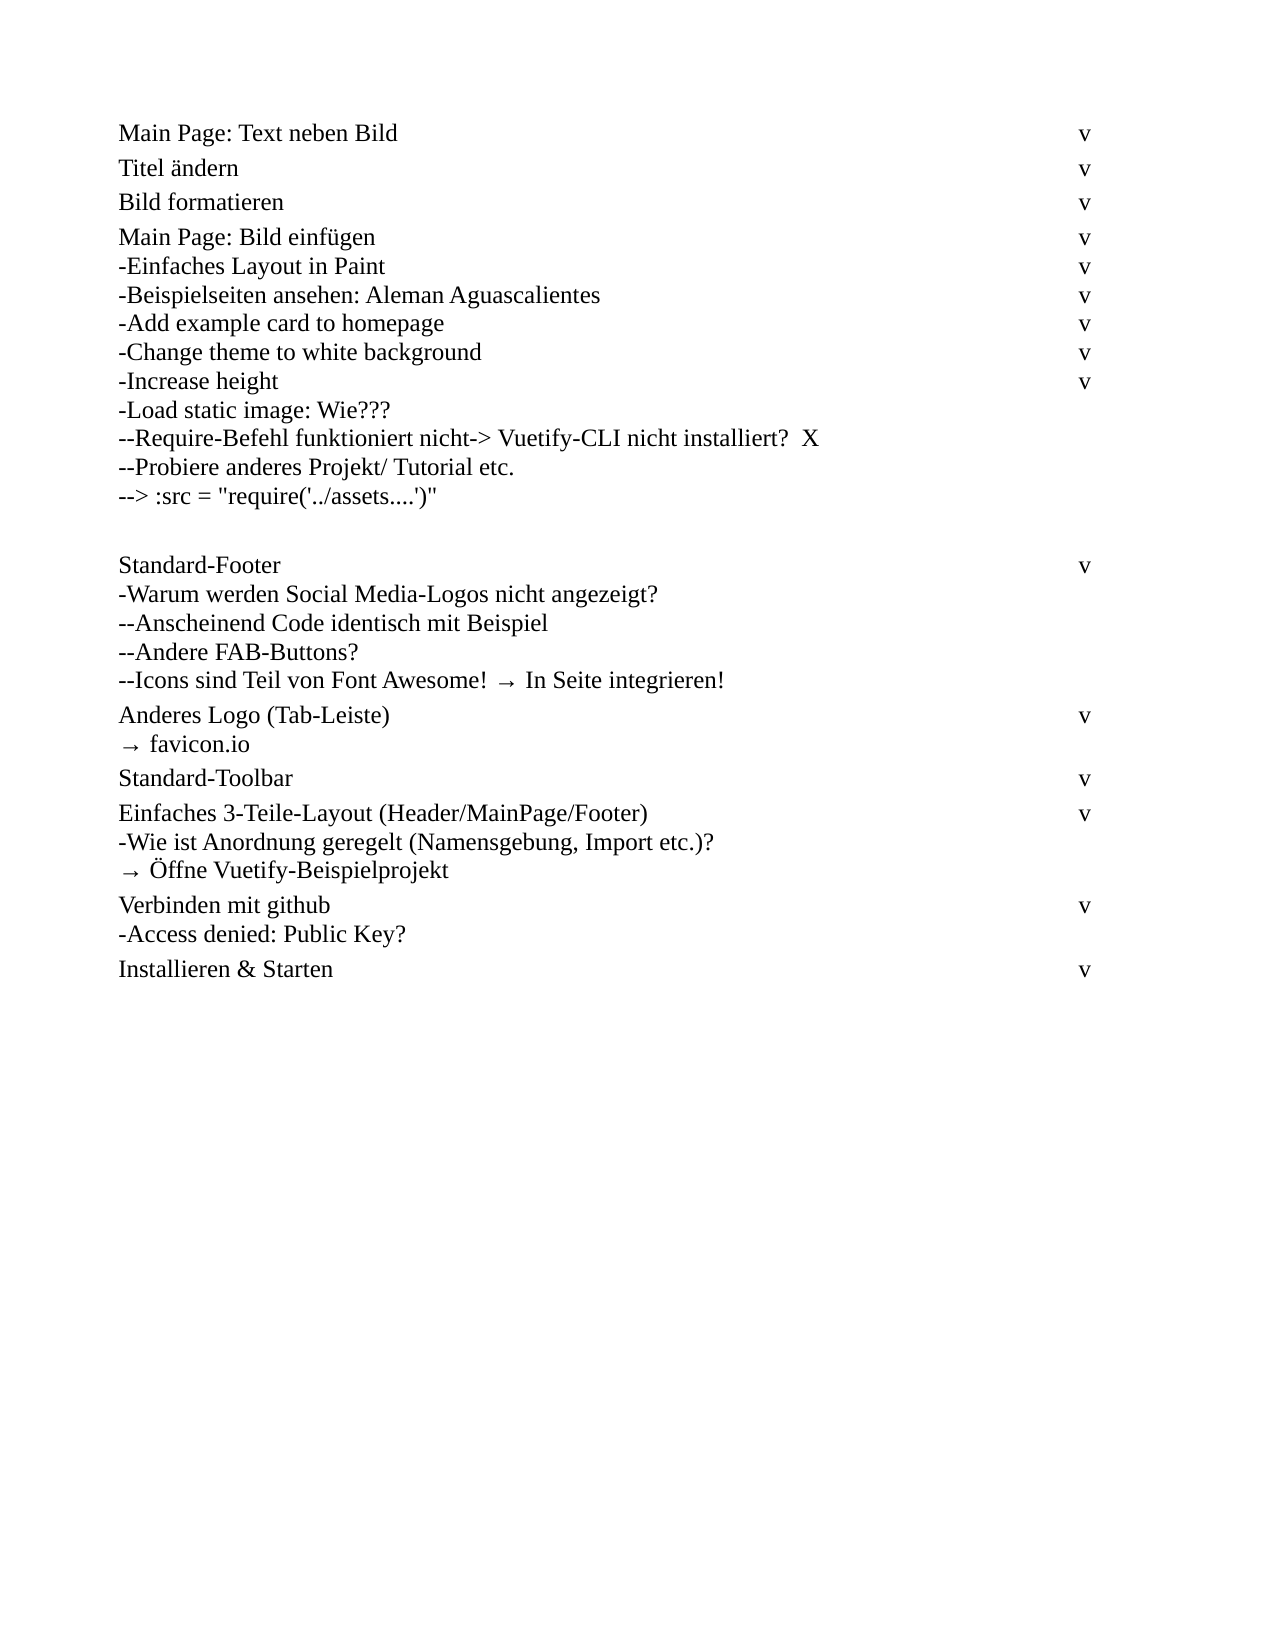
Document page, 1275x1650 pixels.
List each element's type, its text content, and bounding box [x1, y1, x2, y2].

text Titel ändern v [118, 153, 1157, 182]
text Main Page: Text neben Bild v [118, 118, 1157, 147]
text Verbinden mit github v -Access denied: Public Key? [118, 890, 1157, 948]
text Main Page: Bild einfügen v -Einfaches Layout in Paint v -Beispielseiten ansehen: Aleman Aguascalientes v -Add example card to homepage v -Change theme to white background v -Increase height v -Load static image: Wie??? --Require-Befehl funktioniert nicht-> Vuetify-CLI nicht installiert? X --Probiere anderes Projekt/ Tutorial etc. --> :src = "require('../assets....')" [118, 222, 1157, 510]
text Einfaches 3-Teile-Layout (Header/MainPage/Footer) v -Wie ist Anordnung geregelt (Namensgebung, Import etc.)? → Öffne Vuetify-Beispielprojekt [118, 798, 1157, 884]
text Standard-Footer v -Warum werden Social Media-Logos nicht angezeigt? --Anscheinend Code identisch mit Beispiel --Andere FAB-Buttons? --Icons sind Teil von Font Awesome! → In Seite integrieren! [118, 550, 1157, 694]
text Anderes Logo (Tab-Leiste) v → favicon.io [118, 700, 1157, 757]
text Bild formatieren v [118, 187, 1157, 216]
text Installieren & Starten v [118, 954, 1157, 982]
text Standard-Toolbar v [118, 763, 1157, 792]
